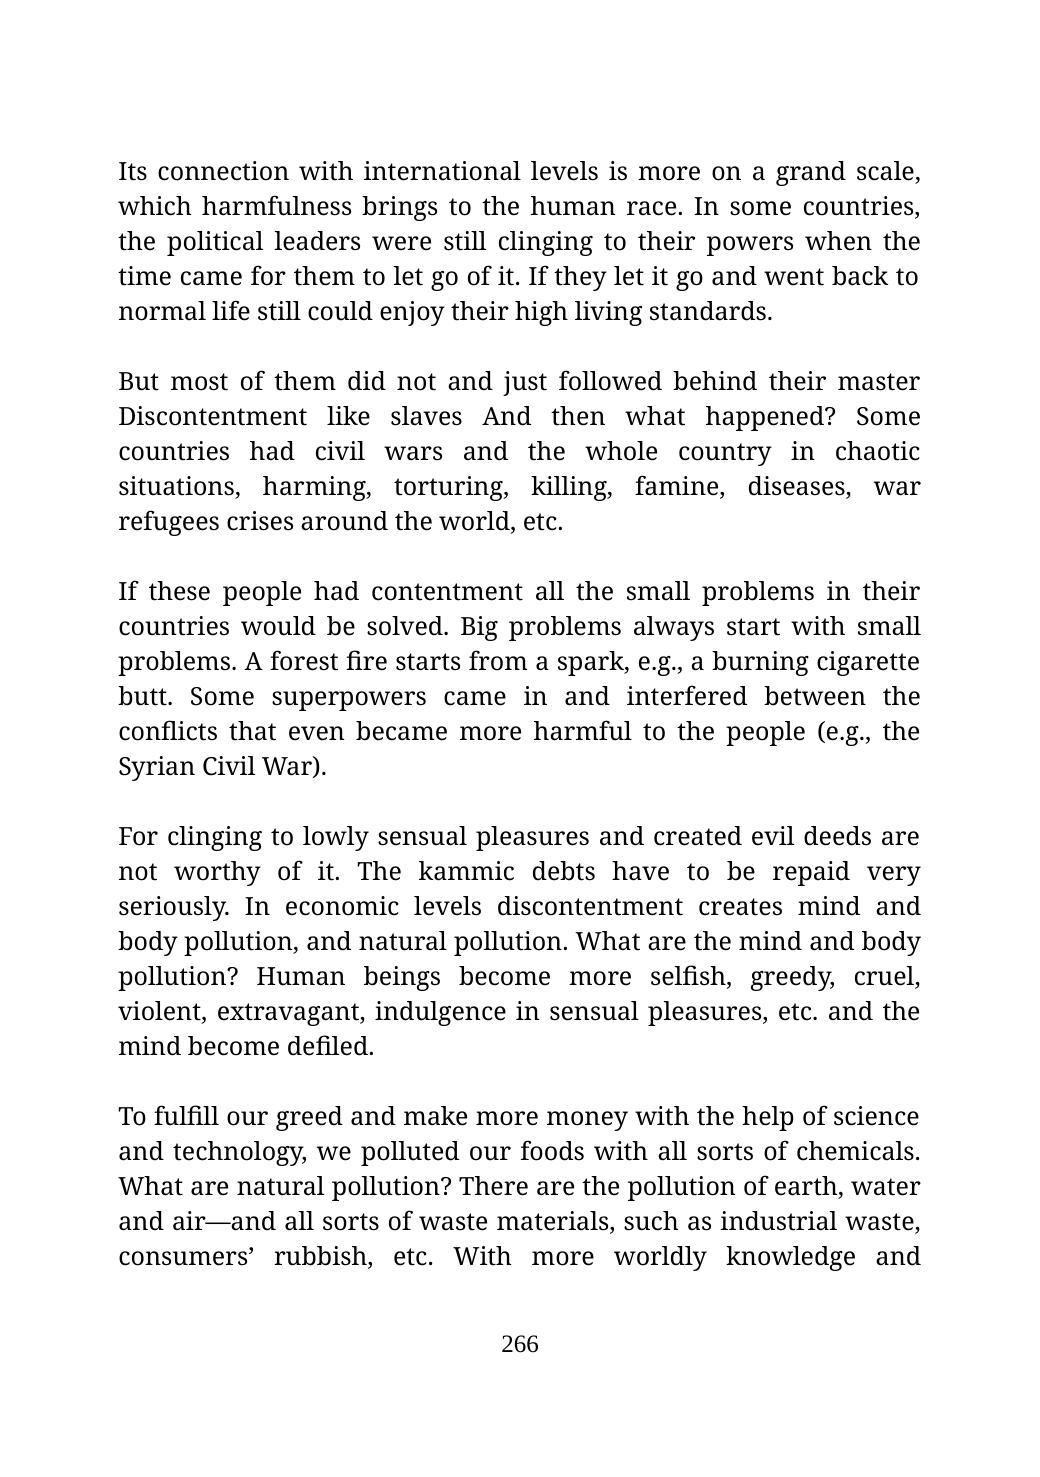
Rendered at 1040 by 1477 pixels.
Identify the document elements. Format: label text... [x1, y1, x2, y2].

text Its connection with international levels is more on a grand scale, which harmfulness brings to the human race. In some countries, the political leaders were still clinging to their powers when the time came for them to let go of it. If they let it go and went back to normal life still could enjoy their high living standards. But most of them did not and just followed behind their master Discontentment like slaves And then what happened? Some countries had civil wars and the whole country in chaotic situations, harming, torturing, killing, famine, diseases, war refugees crises around the world, etc. If these people had contentment all the small problems in their countries would be solved. Big problems always start with small problems. A forest fire starts from a spark, e.g., a burning cigarette butt. Some superpowers came in and interfered between the conflicts that even became more harmful to the people (e.g., the Syrian Civil War). For clinging to lowly sensual pleasures and created evil deeds are not worthy of it. The kammic debts have to be repaid very seriously. In economic levels discontentment creates mind and body pollution, and natural pollution. What are the mind and body pollution? Human beings become more selfish, greedy, cruel, violent, extravagant, indulgence in sensual pleasures, etc. and the mind become defiled. To fulfill our greed and make more money with the help of science and technology, we polluted our foods with all sorts of chemicals. What are natural pollution? There are the pollution of earth, water and air—and all sorts of waste materials, such as industrial waste, consumers’ rubbish, etc. With more worldly knowledge and [118, 118, 922, 1273]
